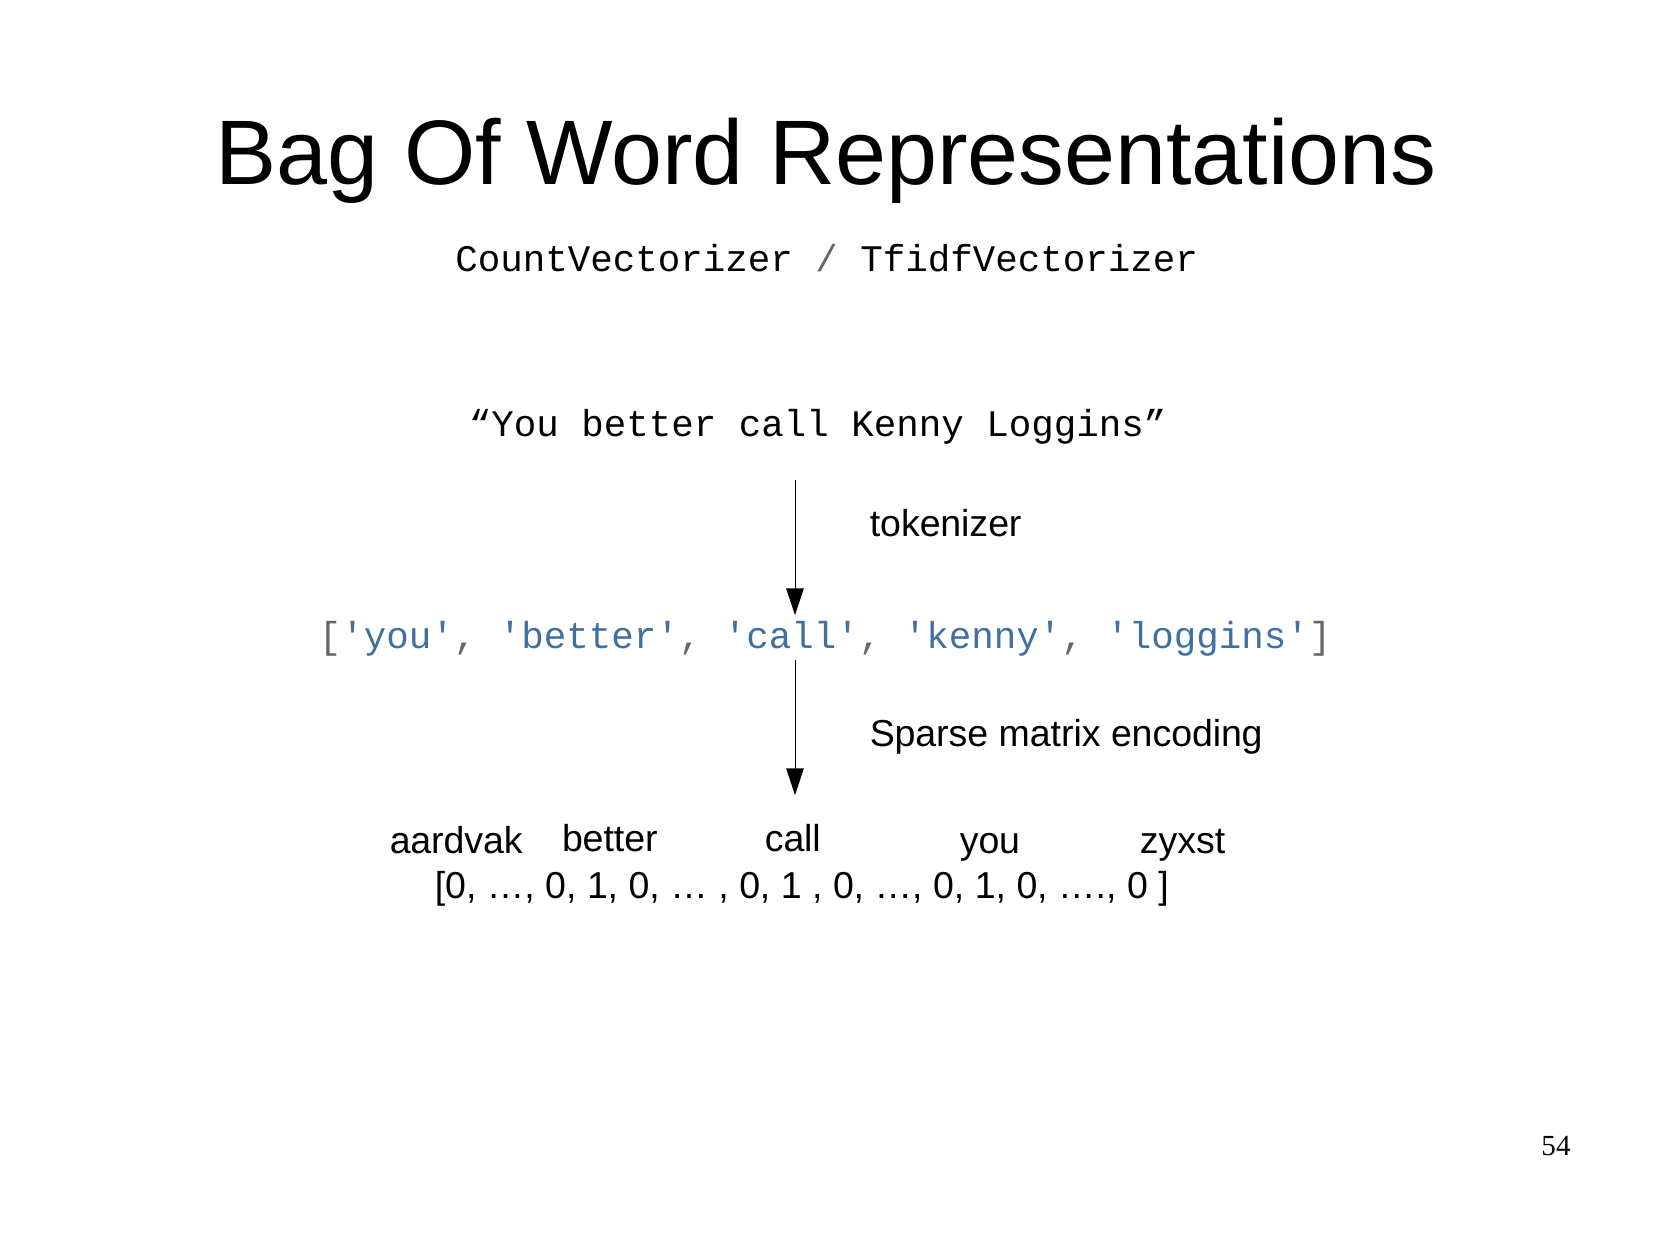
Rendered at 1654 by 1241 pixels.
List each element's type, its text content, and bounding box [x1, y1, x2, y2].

text_box ['you', 'better', 'call', 'kenny', 'loggins'] [315, 617, 1336, 661]
text_box CountVectorizer / TfidfVectorizer [455, 240, 1199, 283]
text_box aardvak [375, 811, 541, 869]
text_box “You better call Kenny Loggins” [465, 405, 1171, 448]
text_box [0, …, 0, 1, 0, … , 0, 1 , 0, …, 0, 1, 0, …., 0 ] [420, 856, 1186, 914]
text_box call [750, 810, 871, 896]
title Bag Of Word Representations [82, 49, 1571, 257]
text_box Sparse matrix encoding [855, 705, 1321, 762]
text_box tokenizer [855, 495, 1111, 552]
text_box better [547, 810, 698, 871]
text_box you [945, 811, 1125, 869]
text_box zyxst [1125, 811, 1261, 869]
